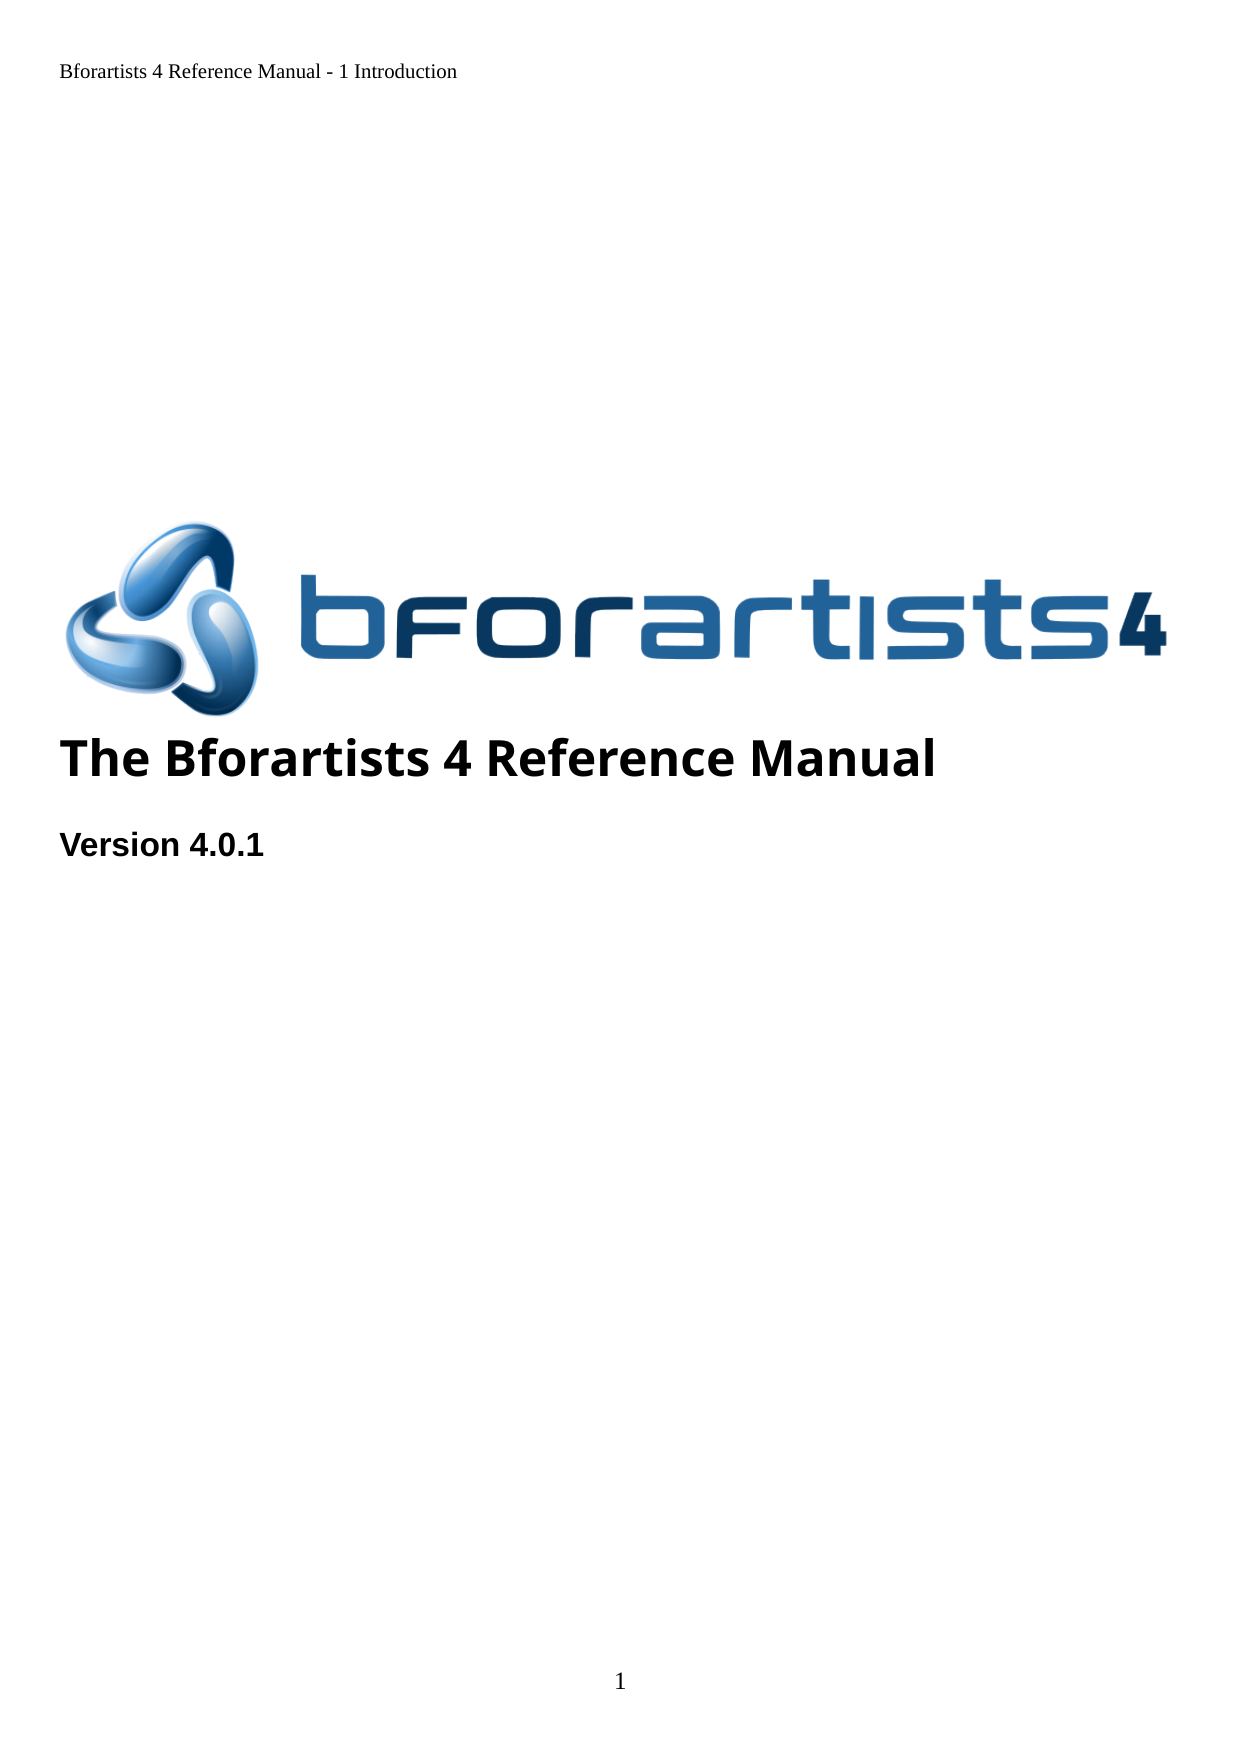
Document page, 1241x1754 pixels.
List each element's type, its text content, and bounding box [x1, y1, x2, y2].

subtitle The Bforartists 4 Reference Manual [59, 723, 1181, 791]
subtitle Version 4.0.1 [59, 824, 1181, 863]
picture [59, 516, 1182, 723]
